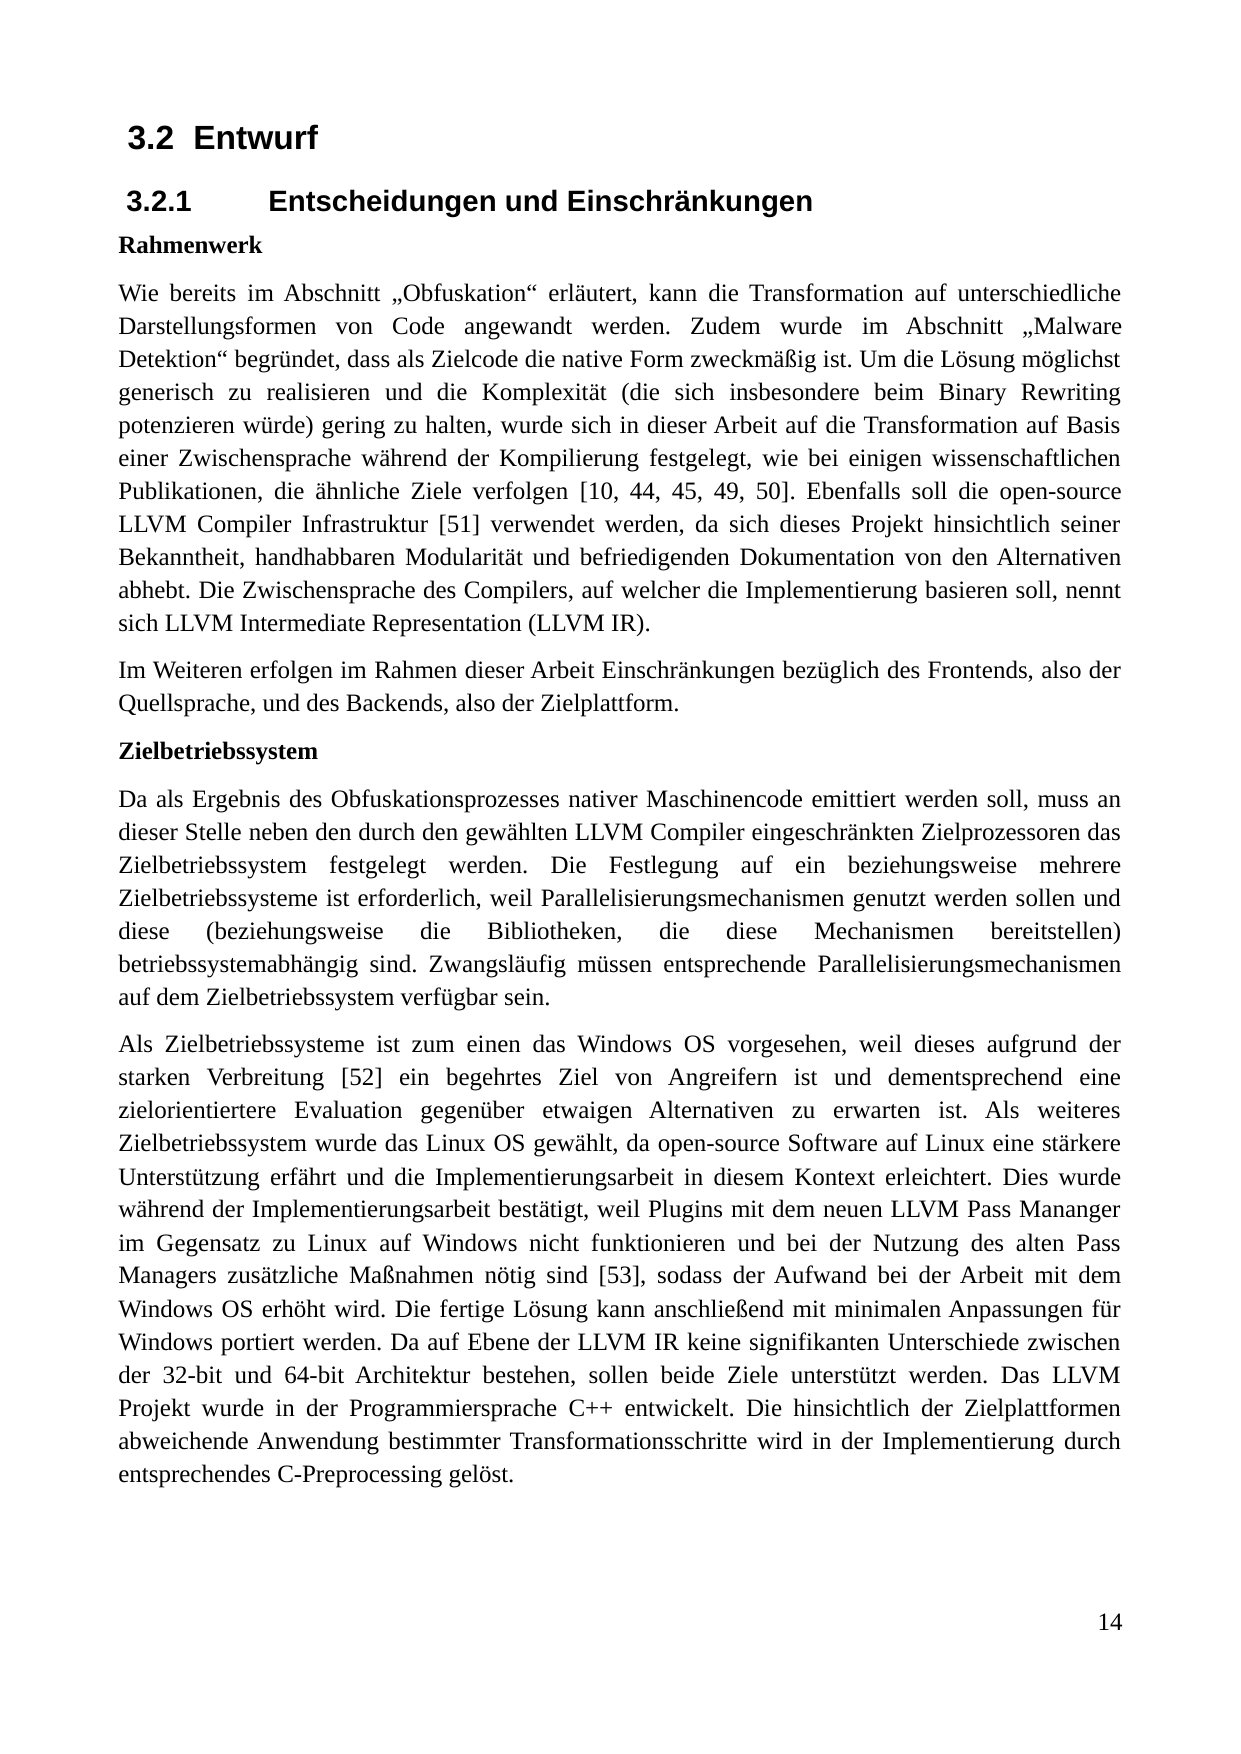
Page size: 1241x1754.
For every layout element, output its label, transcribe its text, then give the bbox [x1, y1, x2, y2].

subtitle Entwurf [118, 118, 1122, 157]
text Rahmenwerk [118, 230, 1122, 259]
text Da als Ergebnis des Obfuskationsprozesses nativer Maschinencode emittiert werden soll, muss an dieser Stelle neben den durch den gewählten LLVM Compiler eingeschränkten Zielprozessoren das Zielbetriebssystem festgelegt werden. Die Festlegung auf ein beziehungsweise mehrere Zielbetriebssysteme ist erforderlich, weil Parallelisierungsmechanismen genutzt werden sollen und diese (beziehungsweise die Bibliotheken, die diese Mechanismen bereitstellen) betriebssystemabhängig sind. Zwangsläufig müssen entsprechende Parallelisierungsmechanismen auf dem Zielbetriebssystem verfügbar sein. [118, 784, 1122, 1011]
subtitle Entscheidungen und Einschränkungen [118, 184, 1122, 218]
text Im Weiteren erfolgen im Rahmen dieser Arbeit Einschränkungen bezüglich des Frontends, also der Quellsprache, und des Backends, also der Zielplattform. [118, 656, 1122, 717]
text Als Zielbetriebssysteme ist zum einen das Windows OS vorgesehen, weil dieses aufgrund der starken Verbreitung [52] ein begehrtes Ziel von Angreifern ist und dementsprechend eine zielorientiertere Evaluation gegenüber etwaigen Alternativen zu erwarten ist. Als weiteres Zielbetriebssystem wurde das Linux OS gewählt, da open-source Software auf Linux eine stärkere Unterstützung erfährt und die Implementierungsarbeit in diesem Kontext erleichtert. Dies wurde während der Implementierungsarbeit bestätigt, weil Plugins mit dem neuen LLVM Pass Mananger im Gegensatz zu Linux auf Windows nicht funktionieren und bei der Nutzung des alten Pass Managers zusätzliche Maßnahmen nötig sind [53], sodass der Aufwand bei der Arbeit mit dem Windows OS erhöht wird. Die fertige Lösung kann anschließend mit minimalen Anpassungen für Windows portiert werden. Da auf Ebene der LLVM IR keine signifikanten Unterschiede zwischen der 32-bit und 64-bit Architektur bestehen, sollen beide Ziele unterstützt werden. Das LLVM Projekt wurde in der Programmiersprache C++ entwickelt. Die hinsichtlich der Zielplattformen abweichende Anwendung bestimmter Transformationsschritte wird in der Implementierung durch entsprechendes C-Preprocessing gelöst. [118, 1029, 1122, 1487]
text Wie bereits im Abschnitt „Obfuskation“ erläutert, kann die Transformation auf unterschiedliche Darstellungsformen von Code angewandt werden. Zudem wurde im Abschnitt „Malware Detektion“ begründet, dass als Zielcode die native Form zweckmäßig ist. Um die Lösung möglichst generisch zu realisieren und die Komplexität (die sich insbesondere beim Binary Rewriting potenzieren würde) gering zu halten, wurde sich in dieser Arbeit auf die Transformation auf Basis einer Zwischensprache während der Kompilierung festgelegt, wie bei einigen wissenschaftlichen Publikationen, die ähnliche Ziele verfolgen [10, 44, 45, 49, 50]. Ebenfalls soll die open-source LLVM Compiler Infrastruktur [51] verwendet werden, da sich dieses Projekt hinsichtlich seiner Bekanntheit, handhabbaren Modularität und befriedigenden Dokumentation von den Alternativen abhebt. Die Zwischensprache des Compilers, auf welcher die Implementierung basieren soll, nennt sich LLVM Intermediate Representation (LLVM IR). [118, 278, 1122, 637]
text Zielbetriebssystem [118, 736, 1122, 765]
